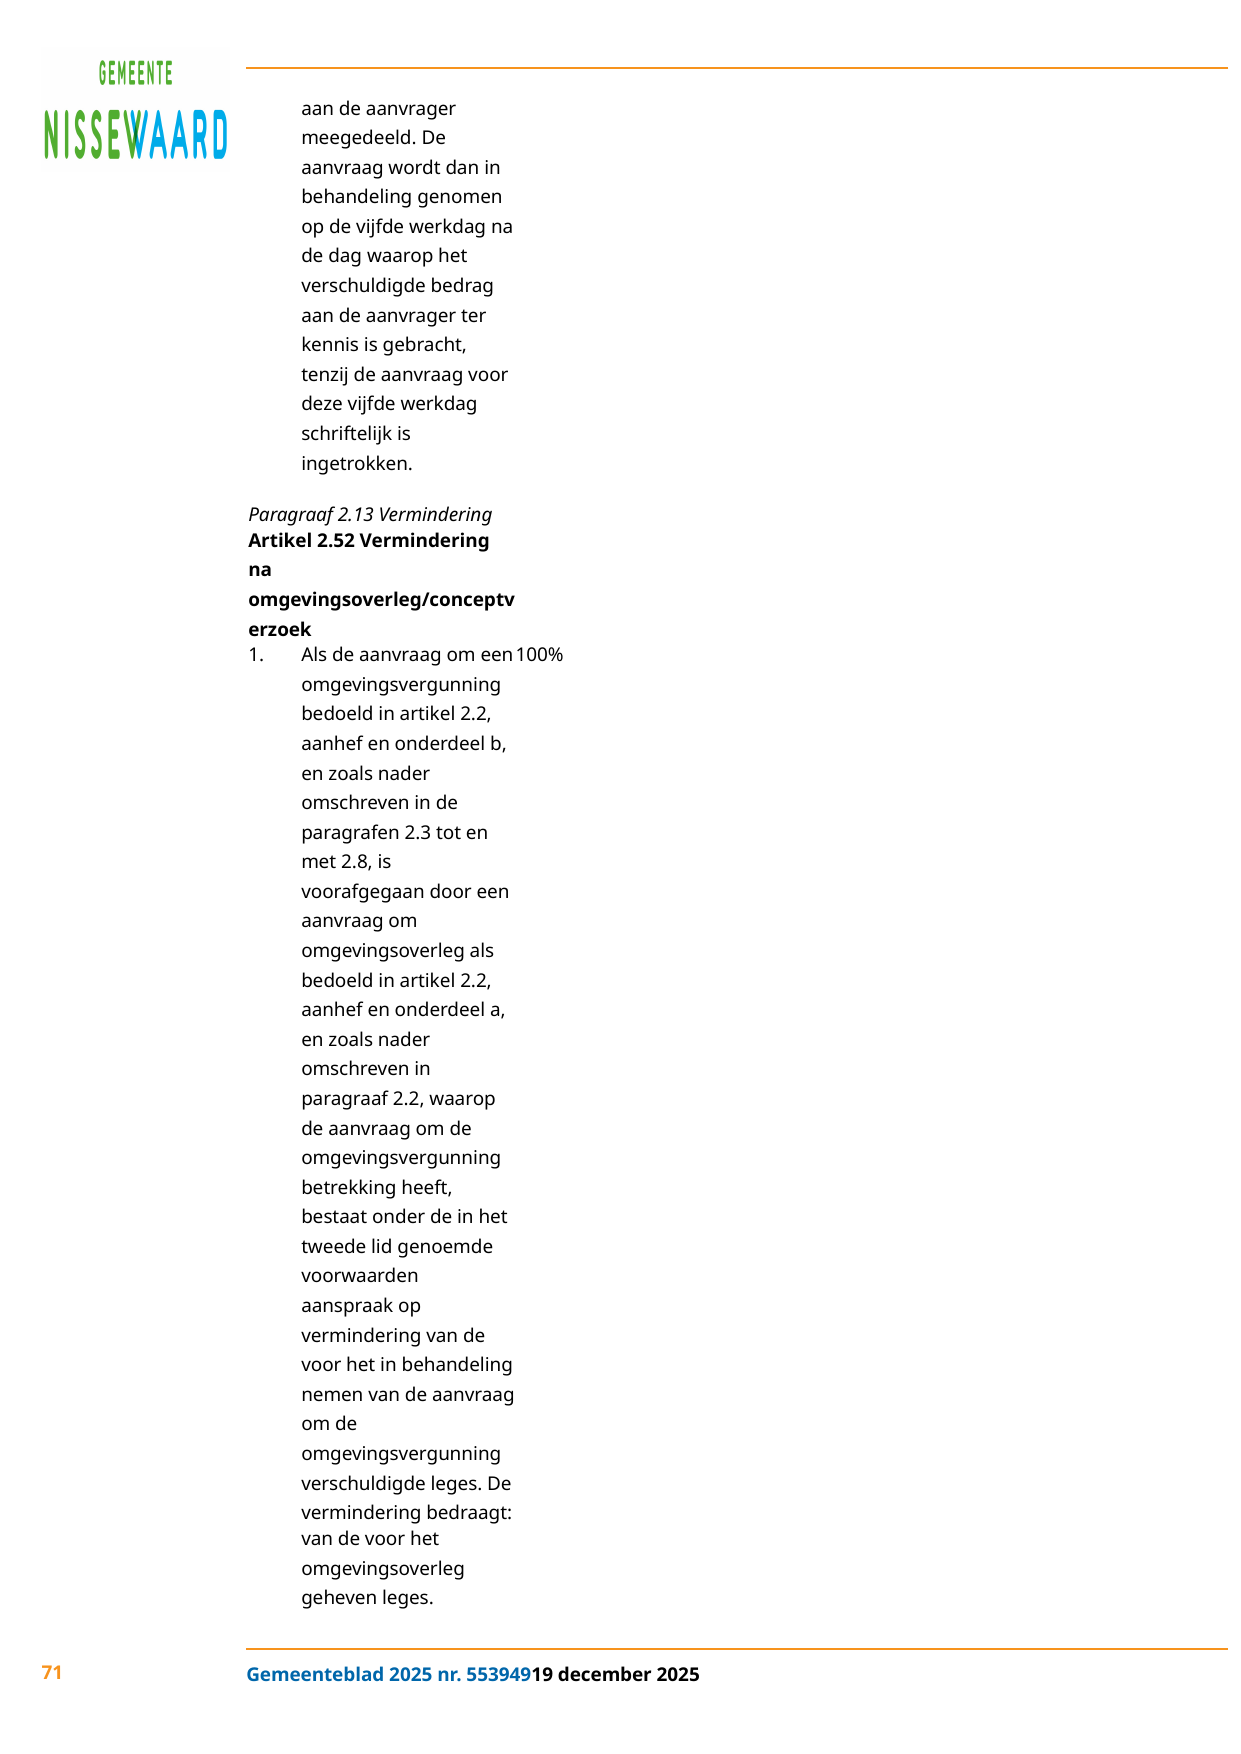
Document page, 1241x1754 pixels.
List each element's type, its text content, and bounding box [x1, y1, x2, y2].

table_cell [674, 527, 727, 641]
table_cell [1046, 95, 1098, 476]
table_cell [515, 1525, 568, 1610]
table_cell [780, 476, 833, 501]
table_cell [780, 501, 833, 527]
table_cell [1099, 95, 1152, 476]
picture [41, 47, 231, 172]
table_cell [1099, 641, 1152, 1525]
table_cell [1046, 1525, 1098, 1610]
table_cell [248, 1525, 301, 1610]
table_cell [1046, 476, 1098, 501]
table_cell [780, 1525, 833, 1610]
table_cell [621, 641, 674, 1525]
table_cell [1046, 501, 1098, 527]
table_cell [248, 476, 301, 501]
table_cell [940, 95, 992, 476]
table_cell [674, 95, 727, 476]
table_cell [886, 95, 939, 476]
table_cell [728, 501, 780, 527]
table_cell [993, 95, 1046, 476]
table_cell Artikel 2.52 Vermindering na omgevingsoverleg/conceptverzoek [248, 527, 515, 641]
table_cell [621, 476, 674, 501]
table_cell Paragraaf 2.13 Vermindering [248, 501, 515, 527]
table_cell [674, 641, 727, 1525]
table_cell [674, 501, 727, 527]
table_cell [780, 641, 833, 1525]
table_cell [940, 476, 992, 501]
table_cell [1046, 527, 1098, 641]
table_cell [568, 641, 621, 1525]
table_cell [993, 1525, 1046, 1610]
table_cell [993, 641, 1046, 1525]
table_cell [728, 641, 780, 1525]
table_cell [834, 527, 886, 641]
table_cell [993, 527, 1046, 641]
table_cell [886, 641, 939, 1525]
table_cell [780, 527, 833, 641]
table_cell [728, 1525, 780, 1610]
table_cell [834, 1525, 886, 1610]
table_cell [1099, 501, 1152, 527]
table_cell [568, 1525, 621, 1610]
table_cell Als de aanvraag om een omgevingsvergunning bedoeld in artikel 2.2, aanhef en onderdeel b, en zoals nader omschreven in de paragrafen 2.3 tot en met 2.8, is voorafgegaan door een aanvraag om omgevingsoverleg als bedoeld in artikel 2.2, aanhef en onderdeel a, en zoals nader omschreven in paragraaf 2.2, waarop de aanvraag om de omgevingsvergunning betrekking heeft, bestaat onder de in het tweede lid genoemde voorwaarden aanspraak op vermindering van de voor het in behandeling nemen van de aanvraag om de omgevingsvergunning verschuldigde leges. De vermindering bedraagt: [301, 641, 515, 1525]
table_cell [621, 527, 674, 641]
table_cell [568, 476, 621, 501]
table_cell [728, 527, 780, 641]
table_cell [674, 476, 727, 501]
table_cell [728, 476, 780, 501]
table_cell [834, 501, 886, 527]
table_cell [248, 95, 301, 476]
table_cell van de voor het omgevingsoverleg geheven leges. [301, 1525, 515, 1610]
table_cell [674, 1525, 727, 1610]
table_cell [515, 527, 568, 641]
table_cell [886, 527, 939, 641]
table_cell [834, 476, 886, 501]
table_cell [940, 501, 992, 527]
table_cell [728, 95, 780, 476]
table_cell [621, 95, 674, 476]
table_cell [515, 95, 568, 476]
table_cell [886, 1525, 939, 1610]
table_cell aan de aanvrager meegedeeld. De aanvraag wordt dan in behandeling genomen op de vijfde werkdag na de dag waarop het verschuldigde bedrag aan de aanvrager ter kennis is gebracht, tenzij de aanvraag voor deze vijfde werkdag schriftelijk is ingetrokken. [301, 95, 515, 476]
table_cell [1099, 527, 1152, 641]
table_cell 1. [248, 641, 301, 1525]
table_cell [886, 476, 939, 501]
table_cell [568, 527, 621, 641]
table_cell [834, 95, 886, 476]
table_cell [568, 501, 621, 527]
table_cell [834, 641, 886, 1525]
table_cell [1099, 1525, 1152, 1610]
table_cell [1099, 476, 1152, 501]
table_cell [940, 527, 992, 641]
table_cell [515, 501, 568, 527]
table_cell [515, 476, 568, 501]
table_cell [568, 95, 621, 476]
table_cell [1046, 641, 1098, 1525]
table_cell [780, 95, 833, 476]
table_cell [993, 476, 1046, 501]
table_cell [940, 641, 992, 1525]
table_cell [940, 1525, 992, 1610]
table_cell [886, 501, 939, 527]
table_cell [993, 501, 1046, 527]
table_cell [621, 1525, 674, 1610]
table_cell [621, 501, 674, 527]
table_cell [301, 476, 515, 501]
table_cell 100% [515, 641, 568, 1525]
